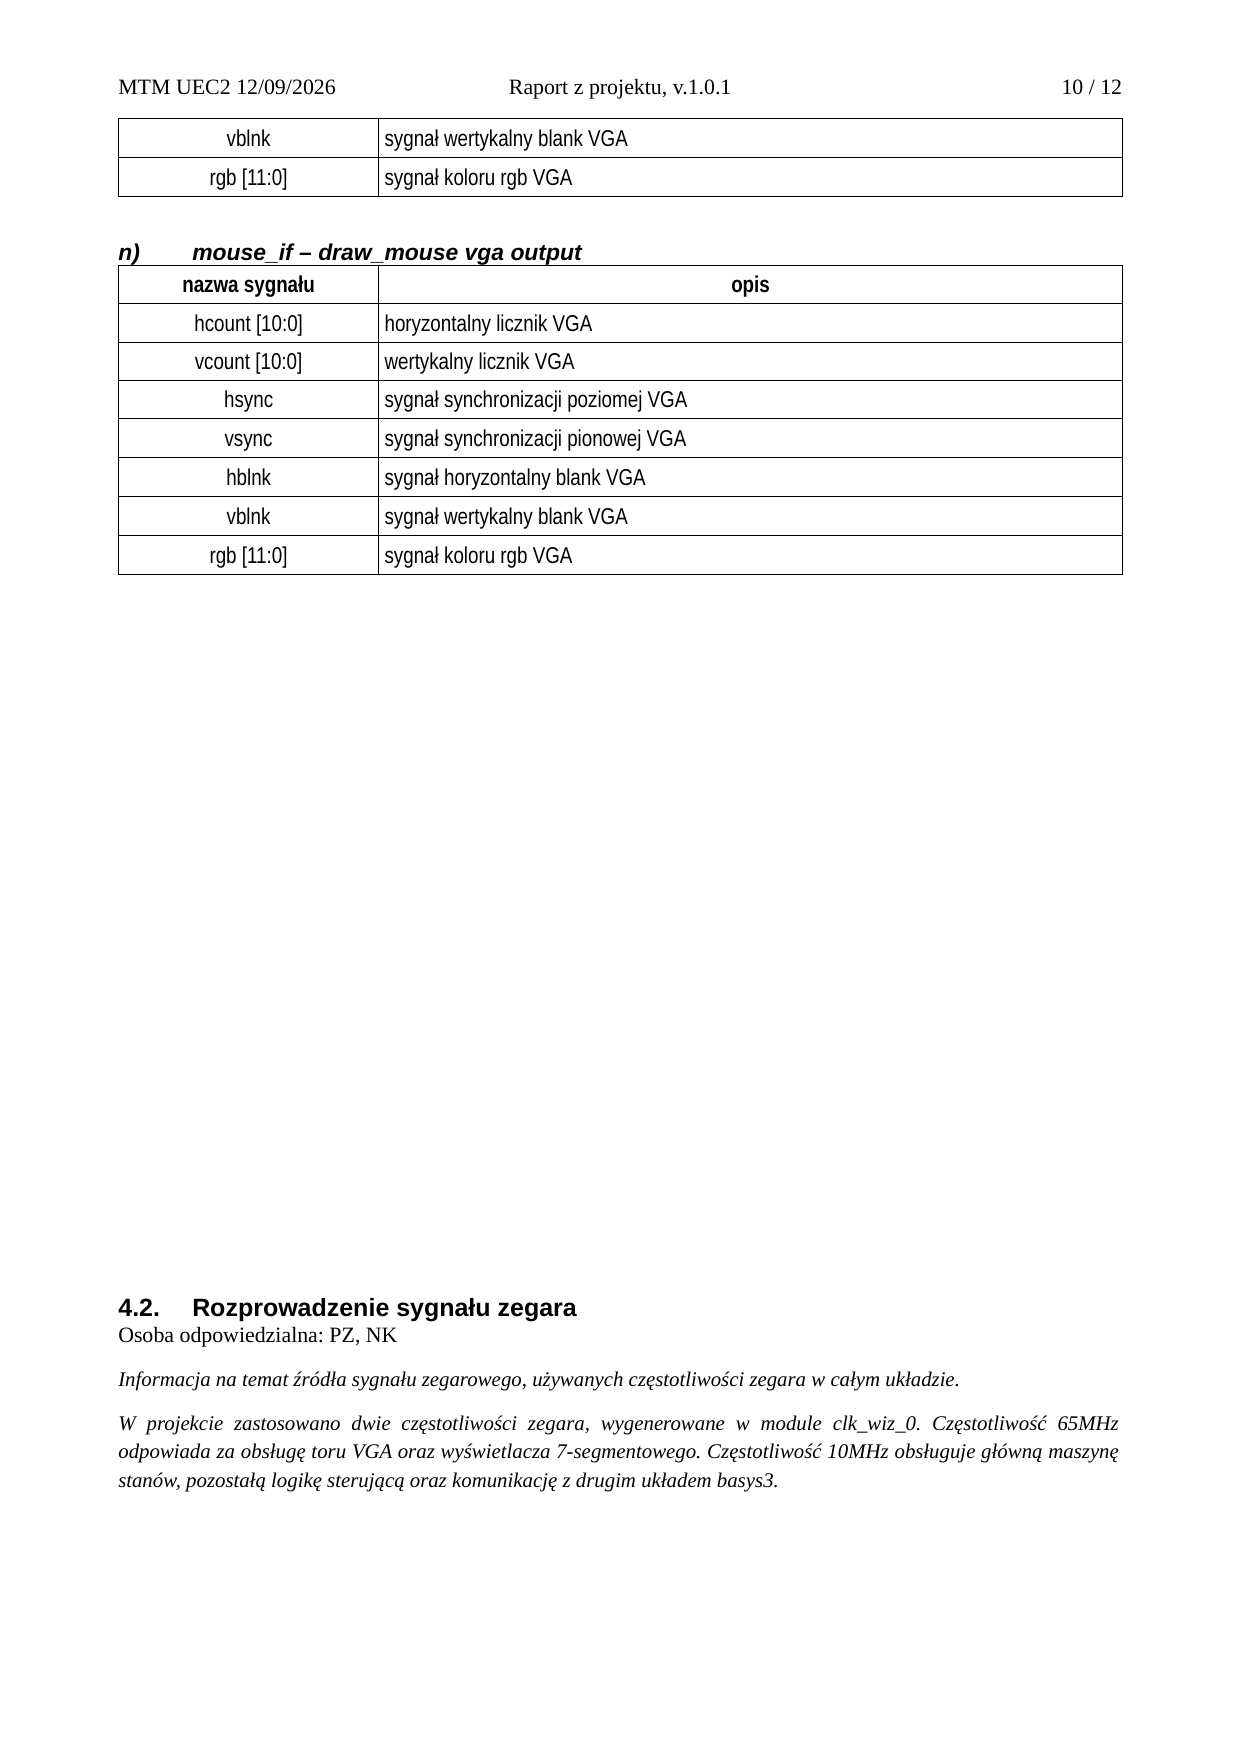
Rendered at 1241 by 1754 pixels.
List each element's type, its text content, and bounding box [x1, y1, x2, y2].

table_cell hcount [10:0] [119, 304, 378, 342]
table_cell sygnał koloru rgb VGA [379, 536, 1122, 574]
table_cell hblnk [119, 458, 378, 496]
table_cell sygnał synchronizacji poziomej VGA [379, 381, 1122, 418]
table_cell sygnał wertykalny blank VGA [379, 119, 1122, 157]
text Informacja na temat źródła sygnału zegarowego, używanych częstotliwości zegara w całym układzie. [118, 1367, 1122, 1391]
table_cell vcount [10:0] [119, 343, 378, 380]
subtitle Rozprowadzenie sygnału zegara [118, 1293, 1122, 1322]
table_cell rgb [11:0] [119, 158, 378, 196]
table_cell vblnk [119, 497, 378, 535]
table_cell sygnał koloru rgb VGA [379, 158, 1122, 196]
table_cell rgb [11:0] [119, 536, 378, 574]
table_cell hsync [119, 381, 378, 418]
text Osoba odpowiedzialna: PZ, NK [118, 1322, 1122, 1347]
table_cell vsync [119, 419, 378, 457]
table_header nazwa sygnału [119, 266, 378, 303]
table_cell sygnał horyzontalny blank VGA [379, 458, 1122, 496]
table_cell horyzontalny licznik VGA [379, 304, 1122, 342]
table_header opis [379, 266, 1122, 303]
table_cell wertykalny licznik VGA [379, 343, 1122, 380]
text W projekcie zastosowano dwie częstotliwości zegara, wygenerowane w module clk_wiz_0. Częstotliwość 65MHz odpowiada za obsługę toru VGA oraz wyświetlacza 7-segmentowego. Częstotliwość 10MHz obsługuje główną maszynę stanów, pozostałą logikę sterującą oraz komunikację z drugim układem basys3. [118, 1410, 1122, 1492]
table_cell sygnał wertykalny blank VGA [379, 497, 1122, 535]
table_cell sygnał synchronizacji pionowej VGA [379, 419, 1122, 457]
table_cell vblnk [119, 119, 378, 157]
subtitle mouse_if – draw_mouse vga output [118, 239, 1122, 265]
